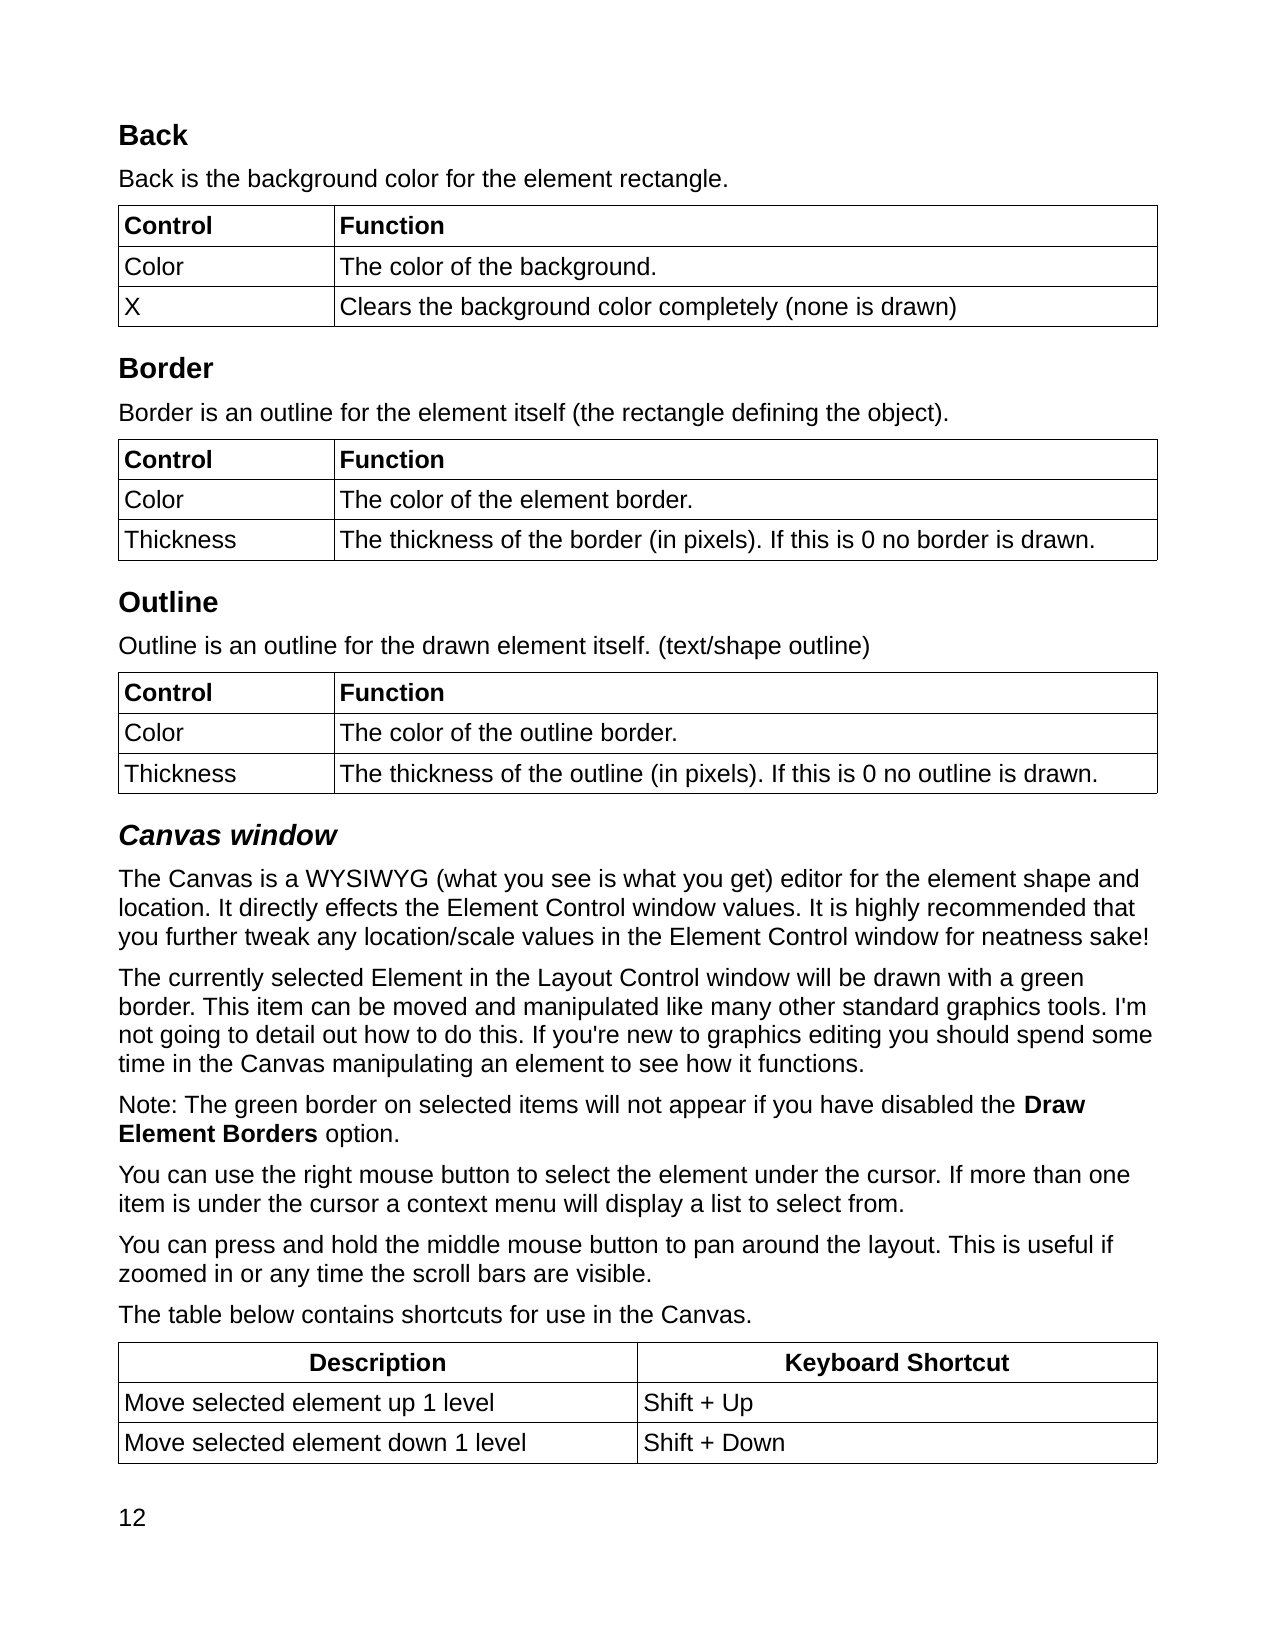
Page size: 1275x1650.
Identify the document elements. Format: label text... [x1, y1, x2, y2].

table_header Function [335, 440, 1157, 479]
table_cell Thickness [119, 754, 334, 793]
text Border is an outline for the element itself (the rectangle defining the object). [118, 397, 1157, 426]
table_cell Clears the background color completely (none is drawn) [335, 287, 1157, 326]
table_cell X [119, 287, 334, 326]
table_header Function [335, 206, 1157, 246]
table_cell Color [119, 714, 334, 753]
text The table below contains shortcuts for use in the Canvas. [118, 1300, 1157, 1329]
table_cell Move selected element down 1 level [119, 1423, 637, 1463]
table_header Control [119, 206, 334, 246]
table_cell The color of the element border. [335, 480, 1157, 519]
subtitle Back [118, 118, 1157, 152]
text Back is the background color for the element rectangle. [118, 164, 1157, 193]
table_cell Color [119, 480, 334, 519]
table_cell Thickness [119, 520, 334, 560]
subtitle Canvas window [118, 818, 1157, 852]
table_cell The thickness of the outline (in pixels). If this is 0 no outline is drawn. [335, 754, 1157, 793]
subtitle Border [118, 351, 1157, 385]
table_header Function [335, 673, 1157, 712]
table_cell Shift + Up [638, 1383, 1157, 1422]
table_cell Move selected element up 1 level [119, 1383, 637, 1422]
text The currently selected Element in the Layout Control window will be drawn with a green border. This item can be moved and manipulated like many other standard graphics tools. I'm not going to detail out how to do this. If you're new to graphics editing you should spend some time in the Canvas manipulating an element to see how it functions. [118, 963, 1157, 1078]
text The Canvas is a WYSIWYG (what you see is what you get) editor for the element shape and location. It directly effects the Element Control window values. It is highly recommended that you further tweak any location/scale values in the Element Control window for neatness sake! [118, 864, 1157, 950]
table_header Control [119, 440, 334, 479]
table_cell The color of the background. [335, 247, 1157, 286]
text You can use the right mouse button to select the element under the cursor. If more than one item is under the cursor a context menu will display a list to select from. [118, 1160, 1157, 1218]
table_cell The color of the outline border. [335, 714, 1157, 753]
table_cell Color [119, 247, 334, 286]
table_cell The thickness of the border (in pixels). If this is 0 no border is drawn. [335, 520, 1157, 560]
text You can press and hold the middle mouse button to pan around the layout. This is useful if zoomed in or any time the scroll bars are visible. [118, 1230, 1157, 1288]
text Outline is an outline for the drawn element itself. (text/shape outline) [118, 631, 1157, 659]
table_header Control [119, 673, 334, 712]
table_header Description [119, 1343, 637, 1382]
text Note: The green border on selected items will not appear if you have disabled the Draw Element Borders option. [118, 1090, 1157, 1148]
table_header Keyboard Shortcut [638, 1343, 1157, 1382]
subtitle Outline [118, 585, 1157, 618]
table_cell Shift + Down [638, 1423, 1157, 1463]
